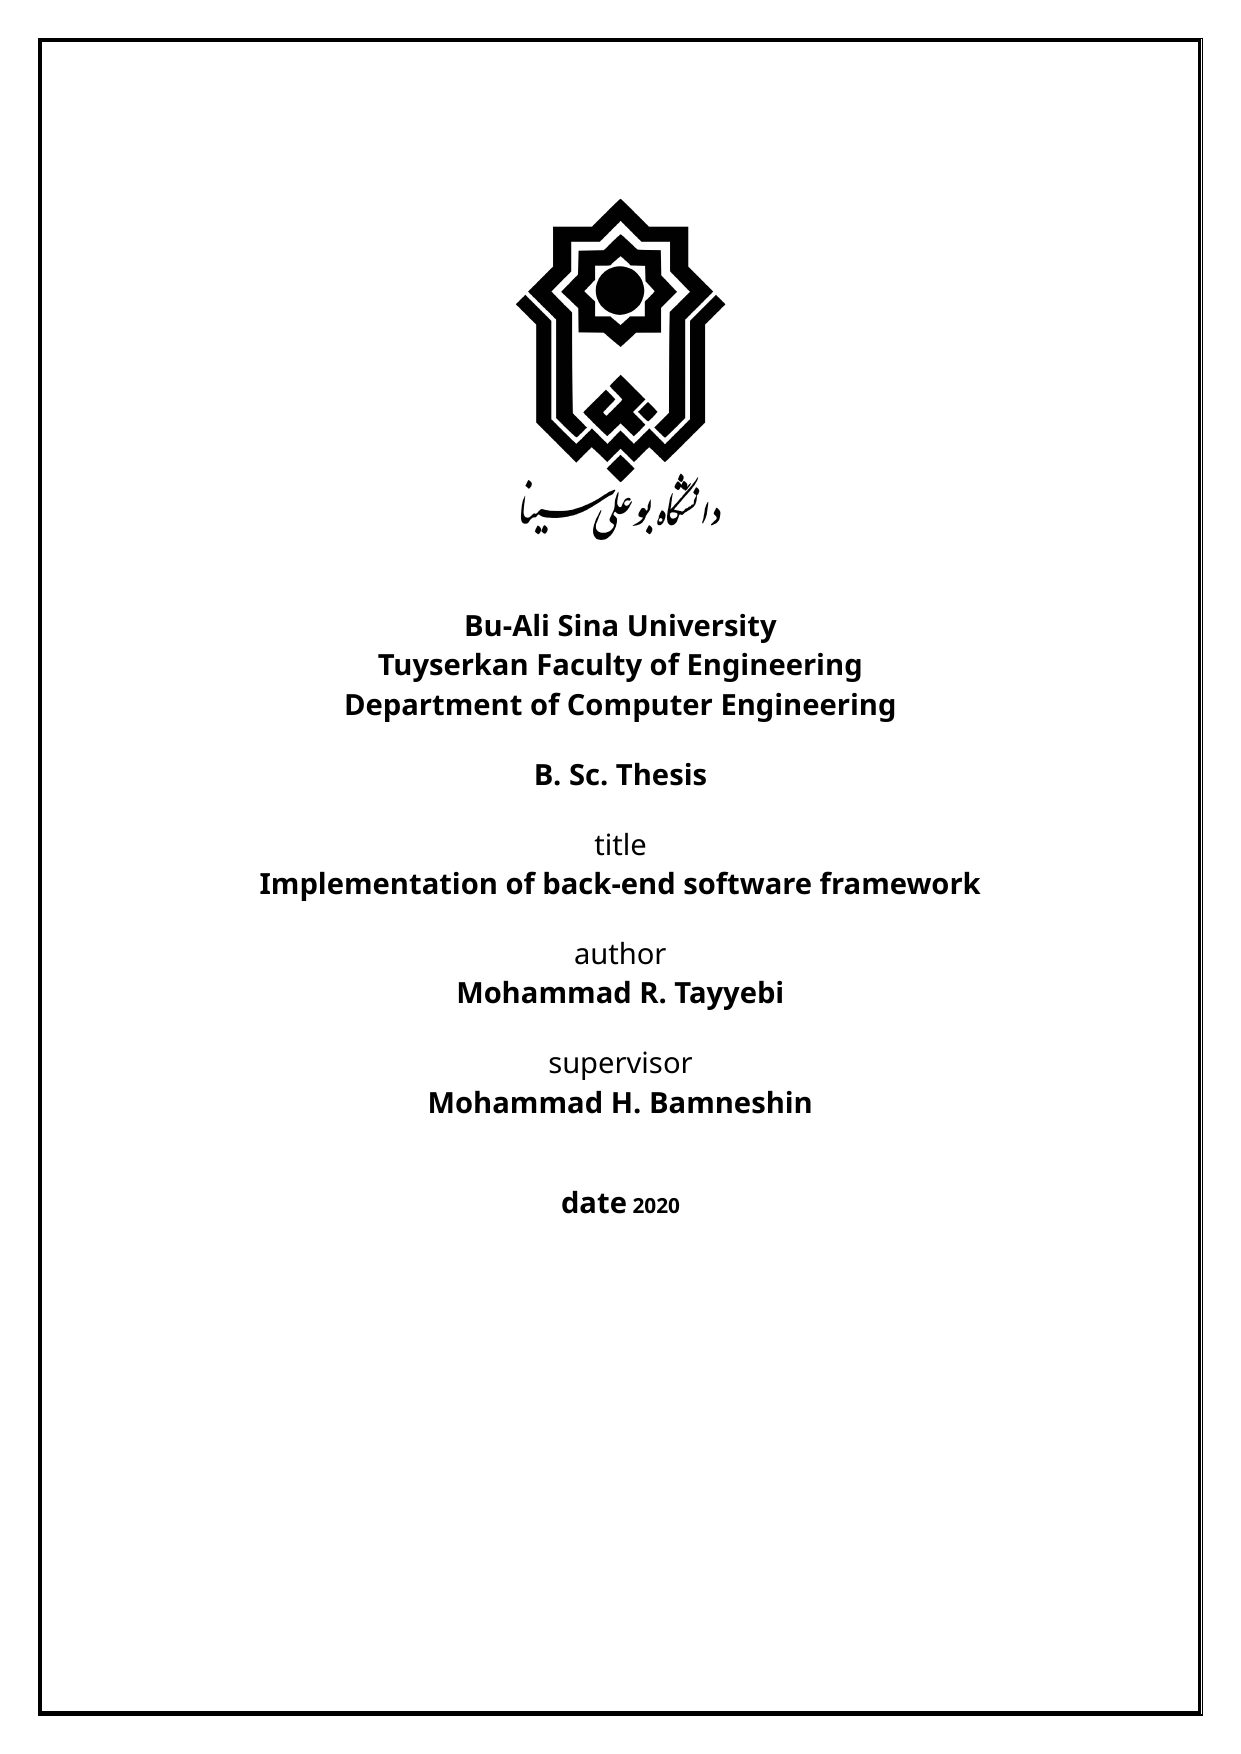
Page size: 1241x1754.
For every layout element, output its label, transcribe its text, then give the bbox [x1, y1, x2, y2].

text Department of Computer Engineering [192, 684, 1048, 724]
text date 2020 [192, 1182, 1048, 1222]
text Bu-Ali Sina University [192, 605, 1048, 645]
text Tuyserkan Faculty of Engineering [192, 645, 1048, 684]
text Mohammad R. Tayyebi [192, 973, 1048, 1012]
text title [192, 824, 1048, 863]
picture [443, 192, 798, 547]
text B. Sc. Thesis [192, 754, 1048, 794]
text author [192, 933, 1048, 973]
text supervisor [192, 1042, 1048, 1082]
text Mohammad H. Bamneshin [192, 1082, 1048, 1122]
text Implementation of back-end software framework [192, 863, 1048, 903]
